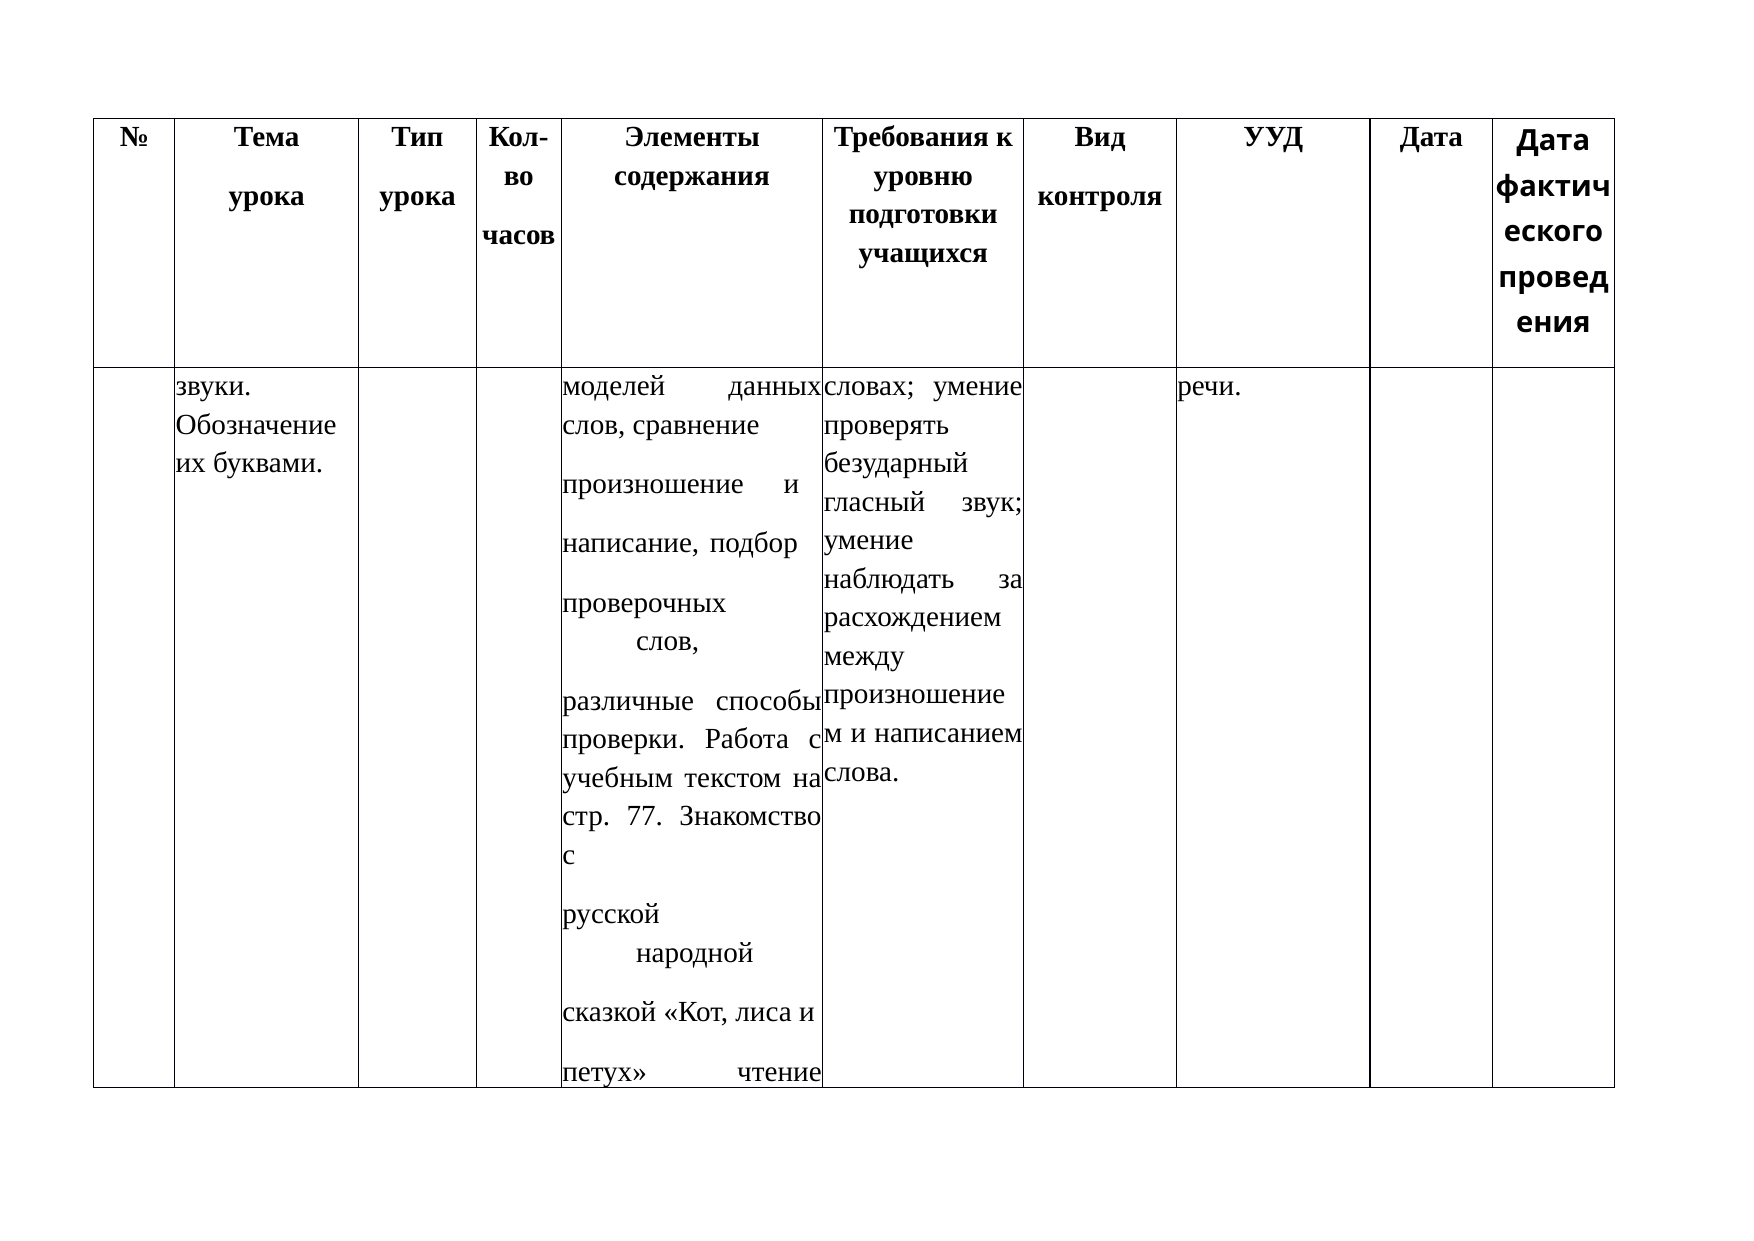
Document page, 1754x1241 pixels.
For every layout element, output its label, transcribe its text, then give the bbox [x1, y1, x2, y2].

table_header Кол-во часов [477, 119, 561, 367]
table_header Тип урока [359, 119, 476, 367]
table_cell [1024, 368, 1176, 1087]
table_cell [359, 368, 476, 1087]
table_cell звуки. Обозначение их буквами. [175, 368, 358, 1087]
table_header Тема урока [175, 119, 358, 367]
table_header Элементы содержания [562, 119, 822, 367]
table_cell [1493, 368, 1614, 1087]
table_header Дата фактического проведения [1493, 119, 1614, 367]
table_cell [1371, 368, 1492, 1087]
table_cell словах; умение проверять безударный гласный звук; умение наблюдать за расхождением между произношением и написанием слова. [823, 368, 1023, 1087]
table_header Требования к уровню подготовки учащихся [823, 119, 1023, 367]
table_header Вид контроля [1024, 119, 1176, 367]
table_header УУД [1177, 119, 1369, 367]
table_header № [94, 119, 174, 367]
table_cell [477, 368, 561, 1087]
table_cell моделей данных слов, сравнение произношение и написание, подбор проверочных слов, различные способы проверки. Работа с учебным текстом на стр. 77. Знакомство с русской народной сказкой «Кот, лиса и петух» чтение [562, 368, 822, 1087]
table_cell речи. [1177, 368, 1369, 1087]
table_header Дата [1371, 119, 1492, 367]
table_cell [94, 368, 174, 1087]
